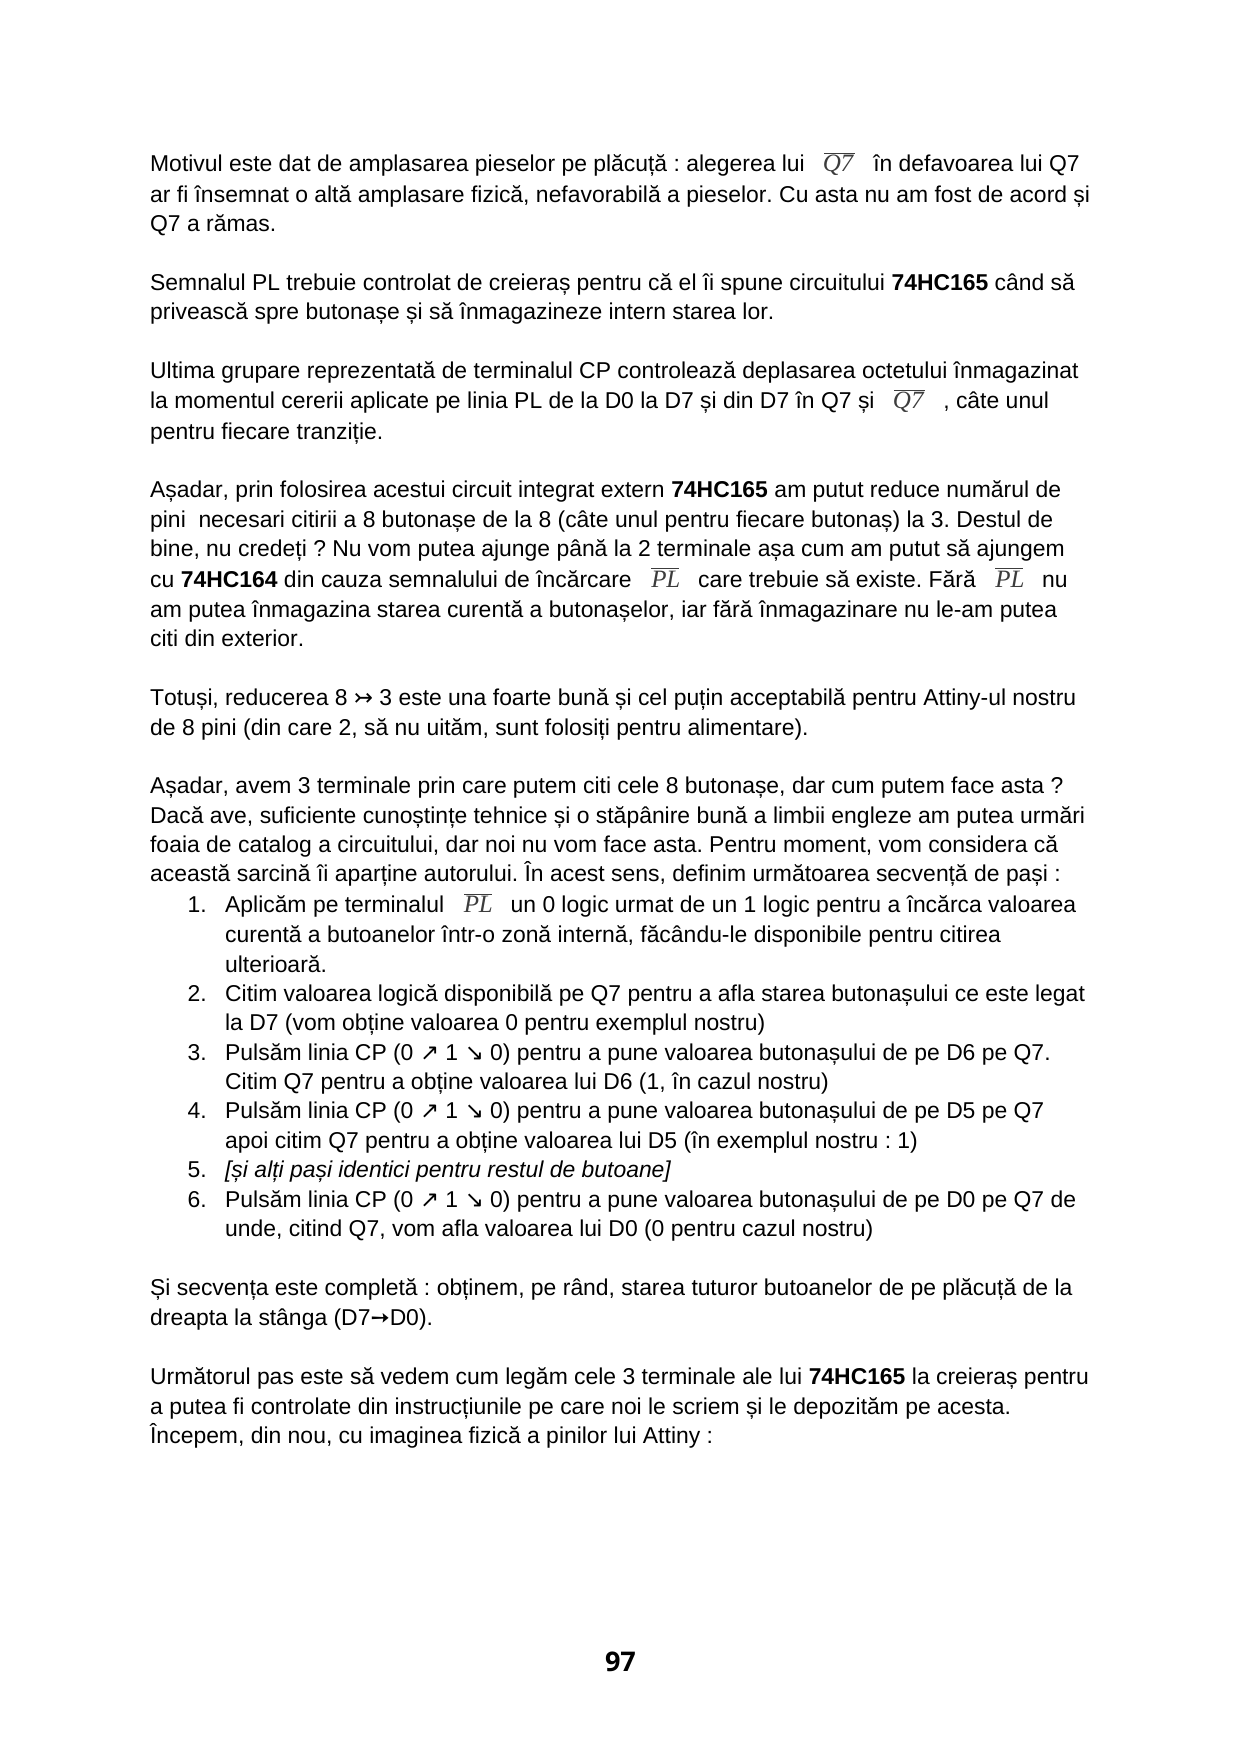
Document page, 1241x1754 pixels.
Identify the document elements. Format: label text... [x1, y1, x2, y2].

text Dacă ave, suficiente cunoștințe tehnice și o stăpânire bună a limbii engleze am putea urmări foaia de catalog a circuitului, dar noi nu vom face asta. Pentru moment, vom considera că această sarcină îi aparține autorului. În acest sens, definim următoarea secvență de pași : [150, 802, 1091, 887]
list Pulsăm linia CP (0 ↗ 1 ↘ 0) pentru a pune valoarea butonașului de pe D0 pe Q7 de unde, citind Q7, vom afla valoarea lui D0 (0 pentru cazul nostru) [187, 1186, 1091, 1241]
text Începem, din nou, cu imaginea fizică a pinilor lui Attiny : [150, 1423, 1091, 1448]
text Motivul este dat de amplasarea pieselor pe plăcuță : alegerea luiîn defavoarea lui Q7 ar fi însemnat o altă amplasare fizică, nefavorabilă a pieselor. Cu asta nu am fost de acord și Q7 a rămas. [150, 150, 1091, 236]
list Aplicăm pe terminalulun 0 logic urmat de un 1 logic pentru a încărca valoarea curentă a butoanelor într-o zonă internă, făcându-le disponibile pentru citirea ulterioară. [187, 890, 1091, 977]
list Citim valoarea logică disponibilă pe Q7 pentru a afla starea butonașului ce este legat la D7 (vom obține valoarea 0 pentru exemplul nostru) [187, 981, 1091, 1036]
list Pulsăm linia CP (0 ↗ 1 ↘ 0) pentru a pune valoarea butonașului de pe D5 pe Q7 apoi citim Q7 pentru a obține valoarea lui D5 (în exemplul nostru : 1) [187, 1098, 1091, 1153]
text Semnalul PL trebuie controlat de creieraș pentru că el îi spune circuitului 74HC165 când să privească spre butonașe și să înmagazineze intern starea lor. [150, 269, 1091, 324]
text Așadar, avem 3 terminale prin care putem citi cele 8 butonașe, dar cum putem face asta ? [150, 773, 1091, 798]
text Următorul pas este să vedem cum legăm cele 3 terminale ale lui 74HC165 la creieraș pentru a putea fi controlate din instrucțiunile pe care noi le scriem și le depozităm pe acesta. [150, 1364, 1091, 1419]
list [și alți pași identici pentru restul de butoane] [187, 1157, 1091, 1182]
text Totuși, reducerea 8 ↣ 3 este una foarte bună și cel puțin acceptabilă pentru Attiny-ul nostru de 8 pini (din care 2, să nu uităm, sunt folosiți pentru alimentare). [150, 685, 1091, 740]
text Ultima grupare reprezentată de terminalul CP controlează deplasarea octetului înmagazinat la momentul cererii aplicate pe linia PL de la D0 la D7 și din D7 în Q7 și, câte unul pentru fiecare tranziție. [150, 358, 1091, 444]
text Și secvența este completă : obținem, pe rând, starea tuturor butoanelor de pe plăcuță de la dreapta la stânga (D7➙D0). [150, 1274, 1091, 1331]
text Așadar, prin folosirea acestui circuit integrat extern 74HC165 am putut reduce numărul de pini necesari citirii a 8 butonașe de la 8 (câte unul pentru fiecare butonaș) la 3. Destul de bine, nu credeți ? Nu vom putea ajunge până la 2 terminale așa cum am putut să ajungem cu 74HC164 din cauza semnalului de încărcarecare trebuie să existe. Fărănu am putea înmagazina starea curentă a butonașelor, iar fără înmagazinare nu le-am putea citi din exterior. [150, 477, 1091, 652]
list Pulsăm linia CP (0 ↗ 1 ↘ 0) pentru a pune valoarea butonașului de pe D6 pe Q7. Citim Q7 pentru a obține valoarea lui D6 (1, în cazul nostru) [187, 1039, 1091, 1094]
